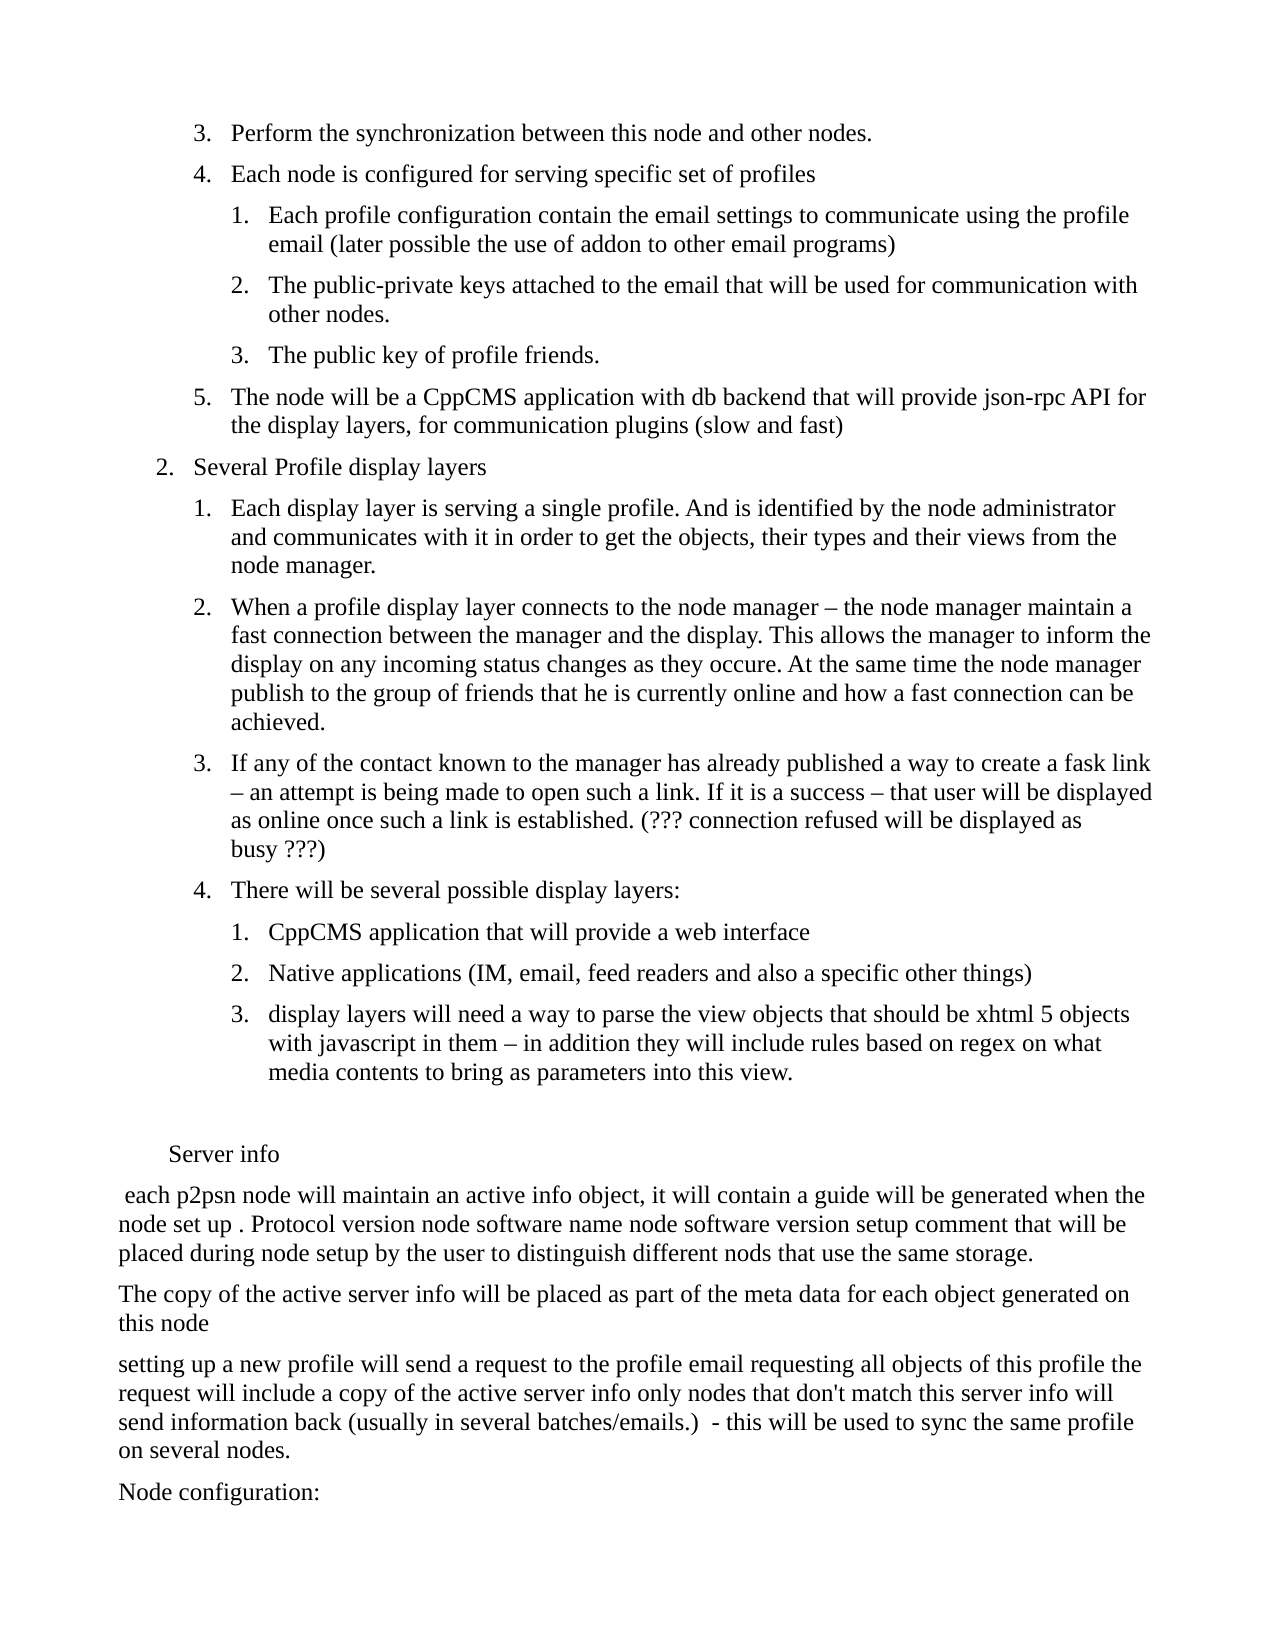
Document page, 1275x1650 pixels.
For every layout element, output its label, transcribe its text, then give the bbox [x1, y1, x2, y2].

list Native applications (IM, email, feed readers and also a specific other things) [231, 958, 1157, 987]
list display layers will need a way to parse the view objects that should be xhtml 5 objects with javascript in them – in addition they will include rules based on regex on what media contents to bring as parameters into this view. [231, 999, 1157, 1086]
list The node will be a CppCMS application with db backend that will provide json-rpc API for the display layers, for communication plugins (slow and fast) [193, 382, 1157, 439]
list The public key of profile friends. [231, 341, 1157, 369]
text each p2psn node will maintain an active info object, it will contain a guide will be generated when the node set up . Protocol version node software name node software version setup comment that will be placed during node setup by the user to distinguish different nods that use the same storage. [118, 1181, 1157, 1267]
text Server info [118, 1139, 1157, 1168]
list Perform the synchronization between this node and other nodes. [193, 118, 1157, 147]
list The public-private keys attached to the email that will be used for communication with other nodes. [231, 271, 1157, 328]
list There will be several possible display layers: [193, 876, 1157, 904]
list When a profile display layer connects to the node manager – the node manager maintain a fast connection between the manager and the display. This allows the manager to inform the display on any incoming status changes as they occure. At the same time the node manager publish to the group of friends that he is currently online and how a fast connection can be achieved. [193, 592, 1157, 736]
list Each node is configured for serving specific set of profiles [193, 159, 1157, 188]
text Node configuration: [118, 1477, 1157, 1506]
list If any of the contact known to the manager has already published a way to create a fask link – an attempt is being made to open such a link. If it is a success – that user will be displayed as online once such a link is established. (??? connection refused will be displayed as busy ???) [193, 748, 1157, 863]
list CppCMS application that will provide a web interface [231, 917, 1157, 946]
text The copy of the active server info will be placed as part of the meta data for each object generated on this node [118, 1279, 1157, 1337]
list Each display layer is serving a single profile. And is identified by the node administrator and communicates with it in order to get the objects, their types and their views from the node manager. [193, 493, 1157, 579]
list Several Profile display layers [156, 452, 1157, 481]
list Each profile configuration contain the email settings to communicate using the profile email (later possible the use of addon to other email programs) [231, 201, 1157, 258]
text setting up a new profile will send a request to the profile email requesting all objects of this profile the request will include a copy of the active server info only nodes that don't match this server info will send information back (usually in several batches/emails.) - this will be used to sync the same profile on several nodes. [118, 1349, 1157, 1464]
